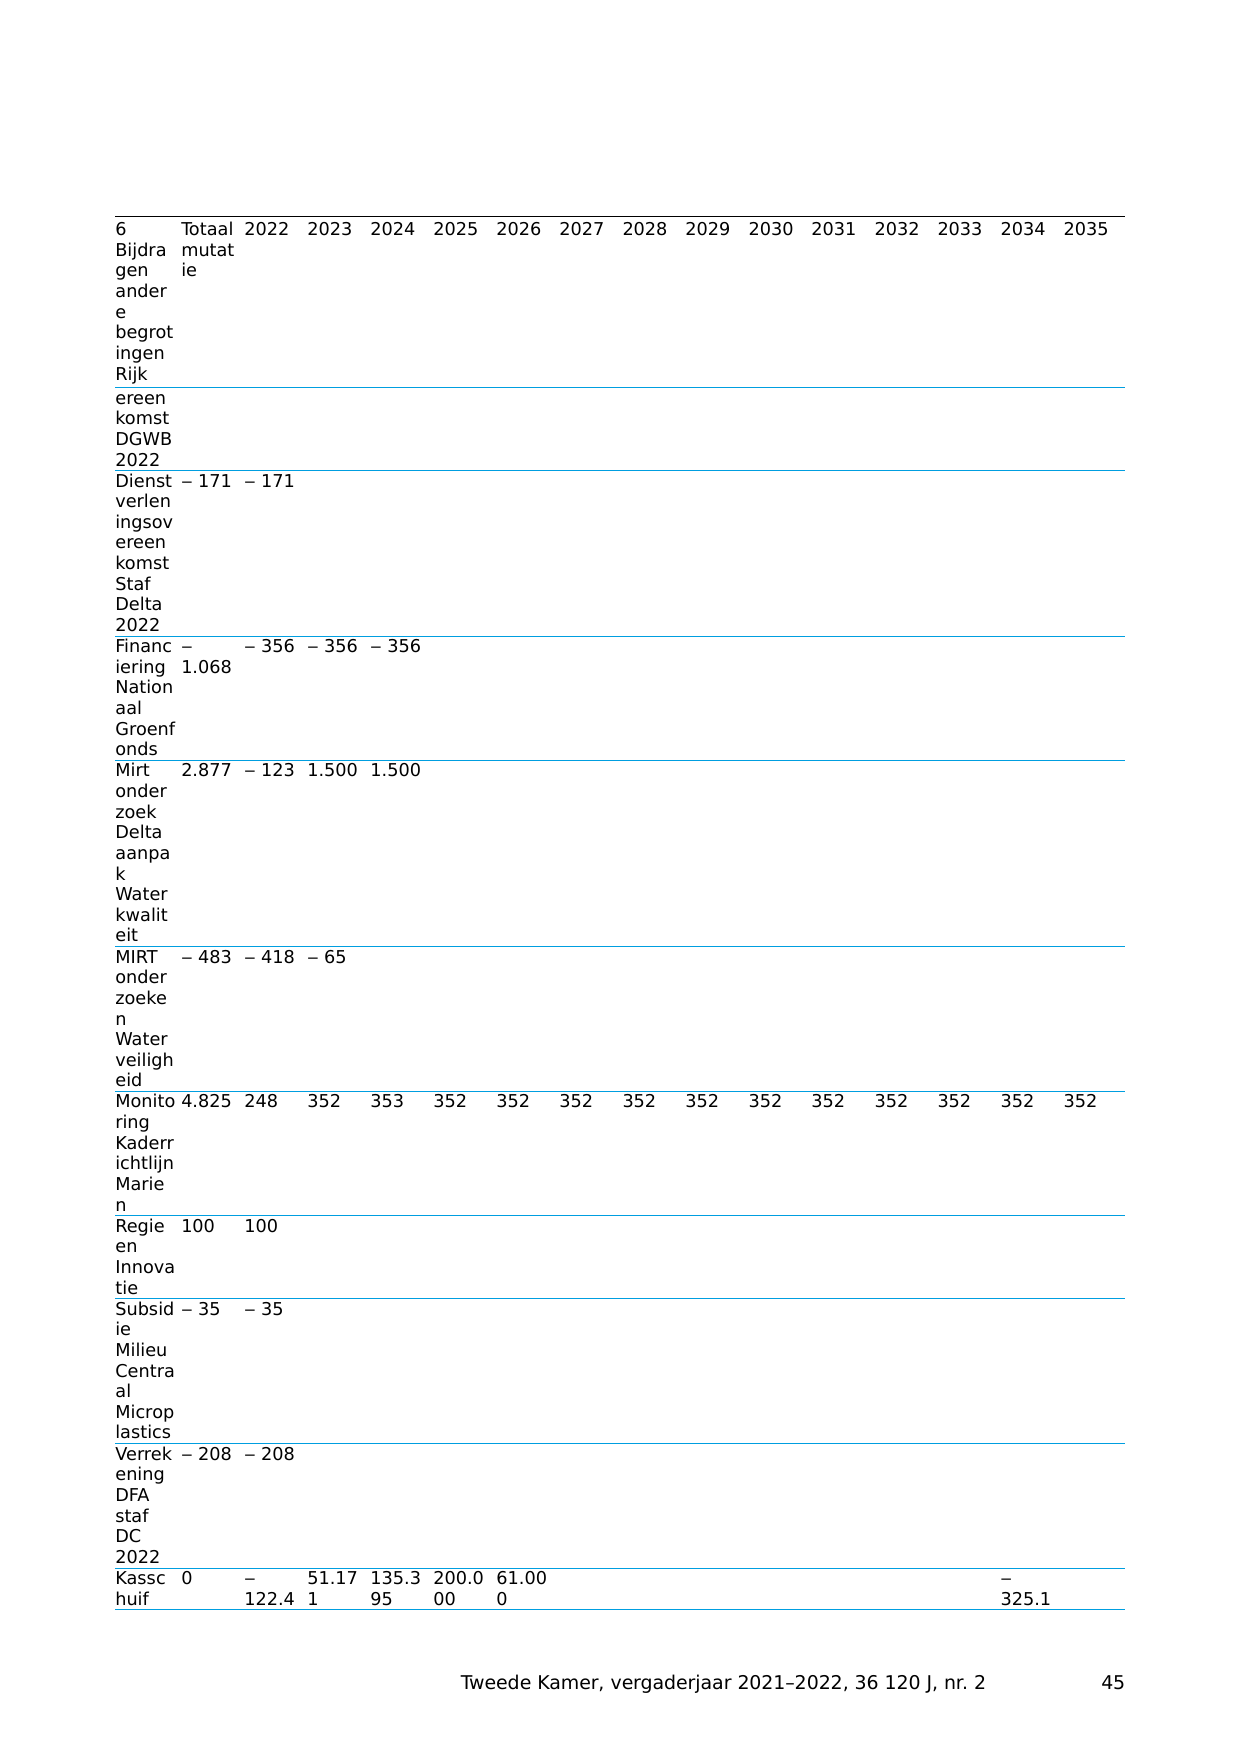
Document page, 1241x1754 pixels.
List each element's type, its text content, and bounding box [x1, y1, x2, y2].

table_cell [871, 1569, 934, 1609]
table_cell 2023 [304, 217, 367, 387]
table_cell 352 [808, 1092, 871, 1215]
table_cell 2035 [1060, 217, 1125, 387]
table_cell [367, 1216, 430, 1298]
table_cell [493, 947, 556, 1091]
table_cell [1060, 388, 1125, 470]
table_cell ‒ 1.068 [178, 637, 241, 760]
table_cell [619, 761, 682, 946]
table_cell 2031 [808, 217, 871, 387]
table_cell [934, 1444, 997, 1567]
table_cell [1060, 1444, 1125, 1567]
table_cell 352 [556, 1092, 619, 1215]
table_cell [808, 637, 871, 760]
table_cell [367, 1444, 430, 1567]
table_cell Totaal mutatie [178, 217, 241, 387]
table_cell [682, 1444, 745, 1567]
table_cell [745, 947, 808, 1091]
table_cell [430, 637, 493, 760]
table_cell [682, 1299, 745, 1443]
table_cell 2032 [871, 217, 934, 387]
table_cell ‒ 35 [241, 1299, 304, 1443]
table_cell 2029 [682, 217, 745, 387]
table_cell 135.395 [367, 1569, 430, 1609]
table_cell Monitoring Kaderrichtlijn Marien [115, 1092, 178, 1215]
table_cell [556, 637, 619, 760]
table_cell [556, 388, 619, 470]
table_cell ‒ 208 [178, 1444, 241, 1567]
table_cell [430, 761, 493, 946]
table_cell [682, 388, 745, 470]
table_cell 2027 [556, 217, 619, 387]
table_cell 352 [934, 1092, 997, 1215]
table_cell [998, 761, 1060, 946]
table_cell ereenkomst DGWB 2022 [115, 388, 178, 470]
table_cell 2022 [241, 217, 304, 387]
table_cell [934, 947, 997, 1091]
table_cell [934, 1299, 997, 1443]
table_cell [745, 637, 808, 760]
table_cell 248 [241, 1092, 304, 1215]
table_cell [808, 947, 871, 1091]
table_cell 1.500 [367, 761, 430, 946]
table_cell ‒ 122.4 [241, 1569, 304, 1609]
table_cell ‒ 418 [241, 947, 304, 1091]
table_cell [808, 1444, 871, 1567]
table_cell [493, 388, 556, 470]
table_cell 352 [493, 1092, 556, 1215]
table_cell 352 [998, 1092, 1060, 1215]
table_cell 352 [682, 1092, 745, 1215]
table_cell [556, 1569, 619, 1609]
table_cell 100 [241, 1216, 304, 1298]
table_cell [871, 1299, 934, 1443]
table_cell [871, 388, 934, 470]
table_cell [998, 947, 1060, 1091]
table_cell 352 [745, 1092, 808, 1215]
table_cell [619, 637, 682, 760]
table_cell [682, 637, 745, 760]
table_cell [808, 1299, 871, 1443]
table_cell [745, 761, 808, 946]
table_cell 0 [178, 1569, 241, 1609]
table_cell [619, 471, 682, 636]
table_cell ‒ 171 [241, 471, 304, 636]
table_cell [934, 388, 997, 470]
table_cell Regie en Innovatie [115, 1216, 178, 1298]
table_cell [619, 1299, 682, 1443]
table_cell [1060, 1216, 1125, 1298]
table_cell 2034 [998, 217, 1060, 387]
table_cell [871, 1444, 934, 1567]
table_cell [304, 471, 367, 636]
table_cell [934, 1216, 997, 1298]
table_cell ‒ 483 [178, 947, 241, 1091]
table_cell [430, 1216, 493, 1298]
table_cell [556, 1216, 619, 1298]
table_cell Verrekening DFA staf DC 2022 [115, 1444, 178, 1567]
table_cell [998, 637, 1060, 760]
table_cell 200.000 [430, 1569, 493, 1609]
table_cell [745, 1444, 808, 1567]
table_cell 2033 [934, 217, 997, 387]
table_cell [745, 471, 808, 636]
table_cell [430, 1444, 493, 1567]
table_cell [808, 1216, 871, 1298]
table_cell 352 [430, 1092, 493, 1215]
table_cell MIRT onderzoeken Waterveiligheid [115, 947, 178, 1091]
table_cell 2028 [619, 217, 682, 387]
table_cell 2024 [367, 217, 430, 387]
table_cell [682, 1569, 745, 1609]
table_cell [745, 1216, 808, 1298]
table_cell [934, 1569, 997, 1609]
table_cell ‒ 356 [241, 637, 304, 760]
table_cell [998, 388, 1060, 470]
table_cell [998, 1299, 1060, 1443]
table_cell [998, 1444, 1060, 1567]
table_cell ‒ 208 [241, 1444, 304, 1567]
table_cell [934, 637, 997, 760]
table_cell [493, 471, 556, 636]
table_cell [367, 947, 430, 1091]
table_cell ‒ 356 [304, 637, 367, 760]
table_cell [430, 1299, 493, 1443]
table_cell 352 [1060, 1092, 1125, 1215]
table_cell Subsidie Milieu Centraal Microplastics [115, 1299, 178, 1443]
table_cell [367, 471, 430, 636]
table_cell 1.500 [304, 761, 367, 946]
table_cell [178, 388, 241, 470]
table_cell [934, 471, 997, 636]
table_cell [1060, 947, 1125, 1091]
table_cell ‒ 325.1 [998, 1569, 1060, 1609]
table_cell 51.171 [304, 1569, 367, 1609]
table_cell [808, 761, 871, 946]
table_cell [430, 947, 493, 1091]
table_cell 6 Bijdragen andere begrotingen Rijk [115, 217, 178, 387]
table_cell [493, 1444, 556, 1567]
table_cell 352 [619, 1092, 682, 1215]
table_cell ‒ 171 [178, 471, 241, 636]
table_cell 352 [304, 1092, 367, 1215]
table_cell 353 [367, 1092, 430, 1215]
table_cell [619, 1569, 682, 1609]
table_cell [1060, 637, 1125, 760]
table_cell [556, 471, 619, 636]
table_cell ‒ 356 [367, 637, 430, 760]
table_cell [619, 947, 682, 1091]
table_cell [493, 761, 556, 946]
table_cell [871, 471, 934, 636]
table_cell [493, 637, 556, 760]
table_cell [871, 637, 934, 760]
table_cell [871, 1216, 934, 1298]
table_cell ‒ 123 [241, 761, 304, 946]
table_cell 2030 [745, 217, 808, 387]
table_cell [745, 388, 808, 470]
table_cell Dienstverleningsovereenkomst Staf Delta 2022 [115, 471, 178, 636]
table_cell [556, 1299, 619, 1443]
table_cell [556, 947, 619, 1091]
table_cell 2025 [430, 217, 493, 387]
table_cell Financiering Nationaal Groenfonds [115, 637, 178, 760]
table_cell 352 [871, 1092, 934, 1215]
table_cell [745, 1569, 808, 1609]
table_cell [304, 1299, 367, 1443]
table_cell [493, 1299, 556, 1443]
table_cell Mirt onderzoek Delta aanpak Waterkwaliteit [115, 761, 178, 946]
table_cell [430, 471, 493, 636]
table_cell 2026 [493, 217, 556, 387]
table_cell 4.825 [178, 1092, 241, 1215]
table_cell [1060, 761, 1125, 946]
table_cell [1060, 1299, 1125, 1443]
table_cell [682, 1216, 745, 1298]
table_cell [808, 388, 871, 470]
table_cell [367, 388, 430, 470]
table_cell 100 [178, 1216, 241, 1298]
table_cell [1060, 471, 1125, 636]
table_cell [619, 388, 682, 470]
table_cell 61.000 [493, 1569, 556, 1609]
table_cell [430, 388, 493, 470]
table_cell [619, 1216, 682, 1298]
table_cell [871, 761, 934, 946]
table_cell [304, 1216, 367, 1298]
table_cell [808, 471, 871, 636]
table_cell [304, 1444, 367, 1567]
table_cell [493, 1216, 556, 1298]
table_cell [619, 1444, 682, 1567]
table_cell [745, 1299, 808, 1443]
table_cell [304, 388, 367, 470]
table_cell ‒ 35 [178, 1299, 241, 1443]
table_cell [556, 761, 619, 946]
table_cell [241, 388, 304, 470]
table_cell 2.877 [178, 761, 241, 946]
table_cell [808, 1569, 871, 1609]
table_cell [934, 761, 997, 946]
table_cell [998, 1216, 1060, 1298]
table_cell Kasschuif [115, 1569, 178, 1609]
table_cell [871, 947, 934, 1091]
table_cell ‒ 65 [304, 947, 367, 1091]
table_cell [367, 1299, 430, 1443]
table_cell [998, 471, 1060, 636]
table_cell [682, 761, 745, 946]
table_cell [682, 947, 745, 1091]
table_cell [1060, 1569, 1125, 1609]
table_cell [682, 471, 745, 636]
table_cell [556, 1444, 619, 1567]
table_header Tabel 16 Artikel 6 Bijdragen andere begrotingen Rijk [115, 191, 1125, 216]
